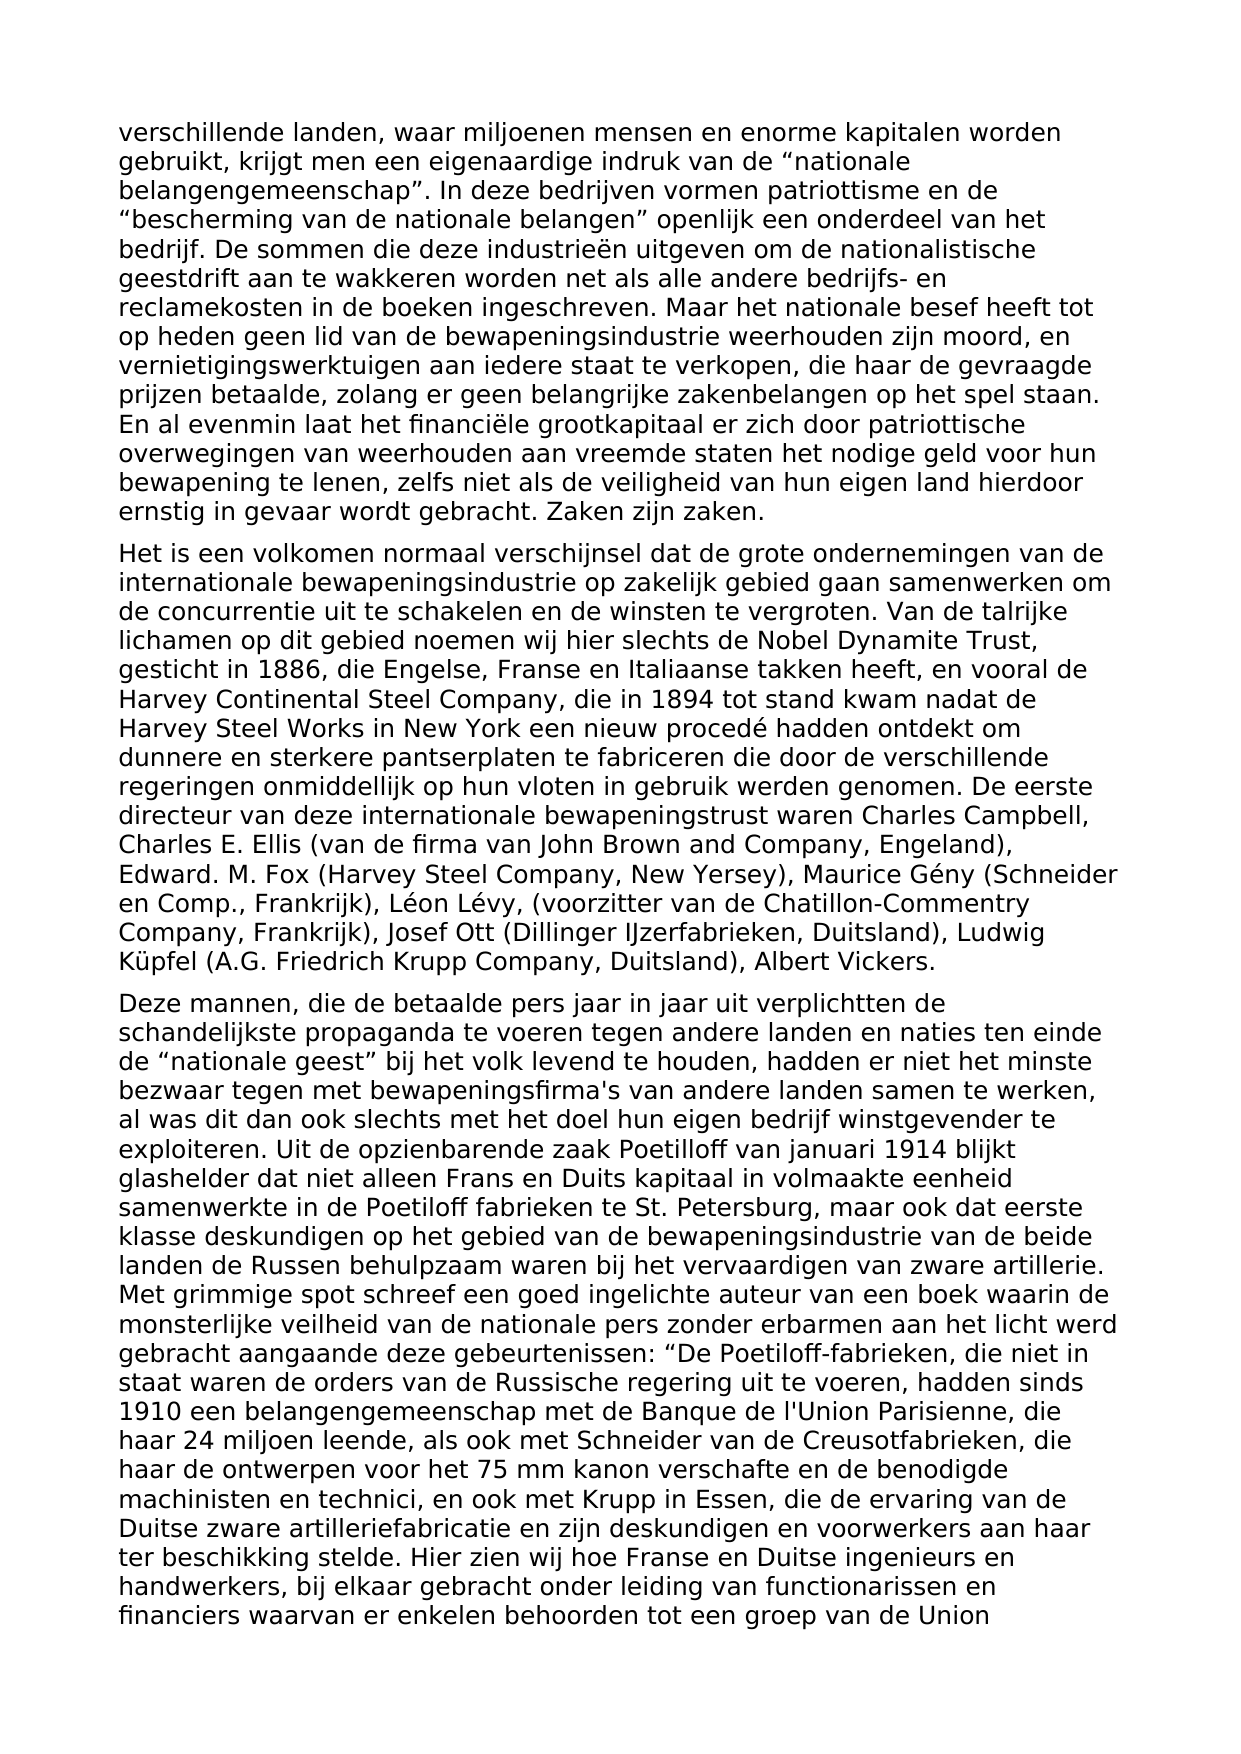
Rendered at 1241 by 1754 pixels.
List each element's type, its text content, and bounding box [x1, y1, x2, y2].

text Het is een volkomen normaal verschijnsel dat de grote ondernemingen van de internationale bewapeningsindustrie op zakelijk gebied gaan samenwerken om de concurrentie uit te schakelen en de winsten te vergroten. Van de talrijke lichamen op dit gebied noemen wij hier slechts de Nobel Dynamite Trust, gesticht in 1886, die Engelse, Franse en Italiaanse takken heeft, en vooral de Harvey Continental Steel Company, die in 1894 tot stand kwam nadat de Harvey Steel Works in New York een nieuw procedé hadden ontdekt om dunnere en sterkere pantserplaten te fabriceren die door de verschillende regeringen onmiddellijk op hun vloten in gebruik werden genomen. De eerste directeur van deze internationale bewapeningstrust waren Charles Campbell, Charles E. Ellis (van de firma van John Brown and Company, Engeland), Edward. M. Fox (Harvey Steel Company, New Yersey), Maurice Gény (Schneider en Comp., Frankrijk), Léon Lévy, (voorzitter van de Chatillon-Commentry Company, Frankrijk), Josef Ott (Dillinger IJzerfabrieken, Duitsland), Ludwig Küpfel (A.G. Friedrich Krupp Company, Duitsland), Albert Vickers. [118, 539, 1122, 976]
text verschillende landen, waar miljoenen mensen en enorme kapitalen worden gebruikt, krijgt men een eigenaardige indruk van de “nationale belangengemeenschap”. In deze bedrijven vormen patriottisme en de “bescherming van de nationale belangen” openlijk een onderdeel van het bedrijf. De sommen die deze industrieën uitgeven om de nationalistische geestdrift aan te wakkeren worden net als alle andere bedrijfs- en reclamekosten in de boeken ingeschreven. Maar het nationale besef heeft tot op heden geen lid van de bewapeningsindustrie weerhouden zijn moord, en vernietigingswerktuigen aan iedere staat te verkopen, die haar de gevraagde prijzen betaalde, zolang er geen belangrijke zakenbelangen op het spel staan. En al evenmin laat het financiële grootkapitaal er zich door patriottische overwegingen van weerhouden aan vreemde staten het nodige geld voor hun bewapening te lenen, zelfs niet als de veiligheid van hun eigen land hierdoor ernstig in gevaar wordt gebracht. Zaken zijn zaken. [118, 118, 1122, 526]
text Deze mannen, die de betaalde pers jaar in jaar uit verplichtten de schandelijkste propaganda te voeren tegen andere landen en naties ten einde de “nationale geest” bij het volk levend te houden, hadden er niet het minste bezwaar tegen met bewapeningsfirma's van andere landen samen te werken, al was dit dan ook slechts met het doel hun eigen bedrijf winstgevender te exploiteren. Uit de opzienbarende zaak Poetilloff van januari 1914 blijkt glashelder dat niet alleen Frans en Duits kapitaal in volmaakte eenheid samenwerkte in de Poetiloff fabrieken te St. Petersburg, maar ook dat eerste klasse deskundigen op het gebied van de bewapeningsindustrie van de beide landen de Russen behulpzaam waren bij het vervaardigen van zware artillerie. Met grimmige spot schreef een goed ingelichte auteur van een boek waarin de monsterlijke veilheid van de nationale pers zonder erbarmen aan het licht werd gebracht aangaande deze gebeurtenissen: “De Poetiloff-fabrieken, die niet in staat waren de orders van de Russische regering uit te voeren, hadden sinds 1910 een belangengemeenschap met de Banque de l'Union Parisienne, die haar 24 miljoen leende, als ook met Schneider van de Creusotfabrieken, die haar de ontwerpen voor het 75 mm kanon verschafte en de benodigde machinisten en technici, en ook met Krupp in Essen, die de ervaring van de Duitse zware artilleriefabricatie en zijn deskundigen en voorwerkers aan haar ter beschikking stelde. Hier zien wij hoe Franse en Duitse ingenieurs en handwerkers, bij elkaar gebracht onder leiding van functionarissen en financiers waarvan er enkelen behoorden tot een groep van de Union [118, 989, 1122, 1631]
